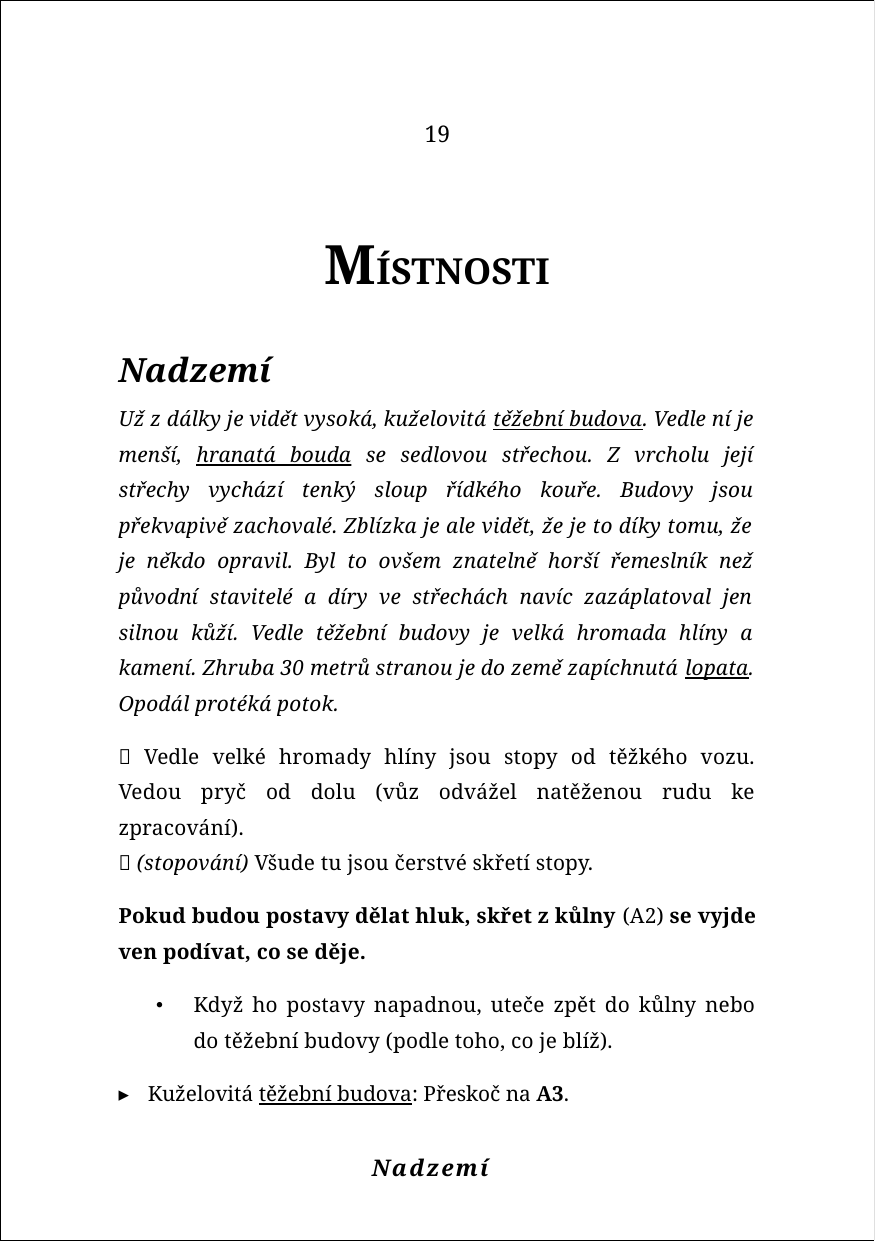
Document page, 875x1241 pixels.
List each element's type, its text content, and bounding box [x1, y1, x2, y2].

text 👣 Vedle velké hromady hlíny jsou stopy od těžkého vozu. Vedou pryč od dolu (vůz odvážel natěženou rudu ke zpracování). 👣 (stopování) Všude tu jsou čerstvé skřetí stopy. [118, 742, 756, 877]
subtitle Nadzemí [118, 347, 756, 393]
text Už z dálky je vidět vysoká, kuželovitá těžební budova. Vedle ní je menší, hranatá bouda se sedlovou střechou. Z vrcholu její střechy vychází tenký sloup řídkého kouře. Budovy jsou překvapivě zachovalé. Zblízka je ale vidět, že je to díky tomu, že je někdo opravil. Byl to ovšem znatelně horší řemeslník než původní stavitelé a díry ve střechách navíc zazáplatoval jen silnou kůží. Vedle těžební budovy je velká hromada hlíny a kamení. Zhruba 30 metrů stranou je do země zapíchnutá lopata. Opodál protéká potok. [118, 404, 756, 717]
subtitle Místnosti [118, 226, 756, 300]
list Když ho postavy napadnou, uteče zpět do kůlny nebo do těžební budovy (podle toho, co je blíž). [156, 990, 756, 1054]
text Pokud budou postavy dělat hluk, skřet z kůlny (A2) se vyjde ven podívat, co se děje. [118, 902, 756, 966]
text ▸ Kuželovitá těžební budova: Přeskoč na A3. [118, 1079, 756, 1108]
